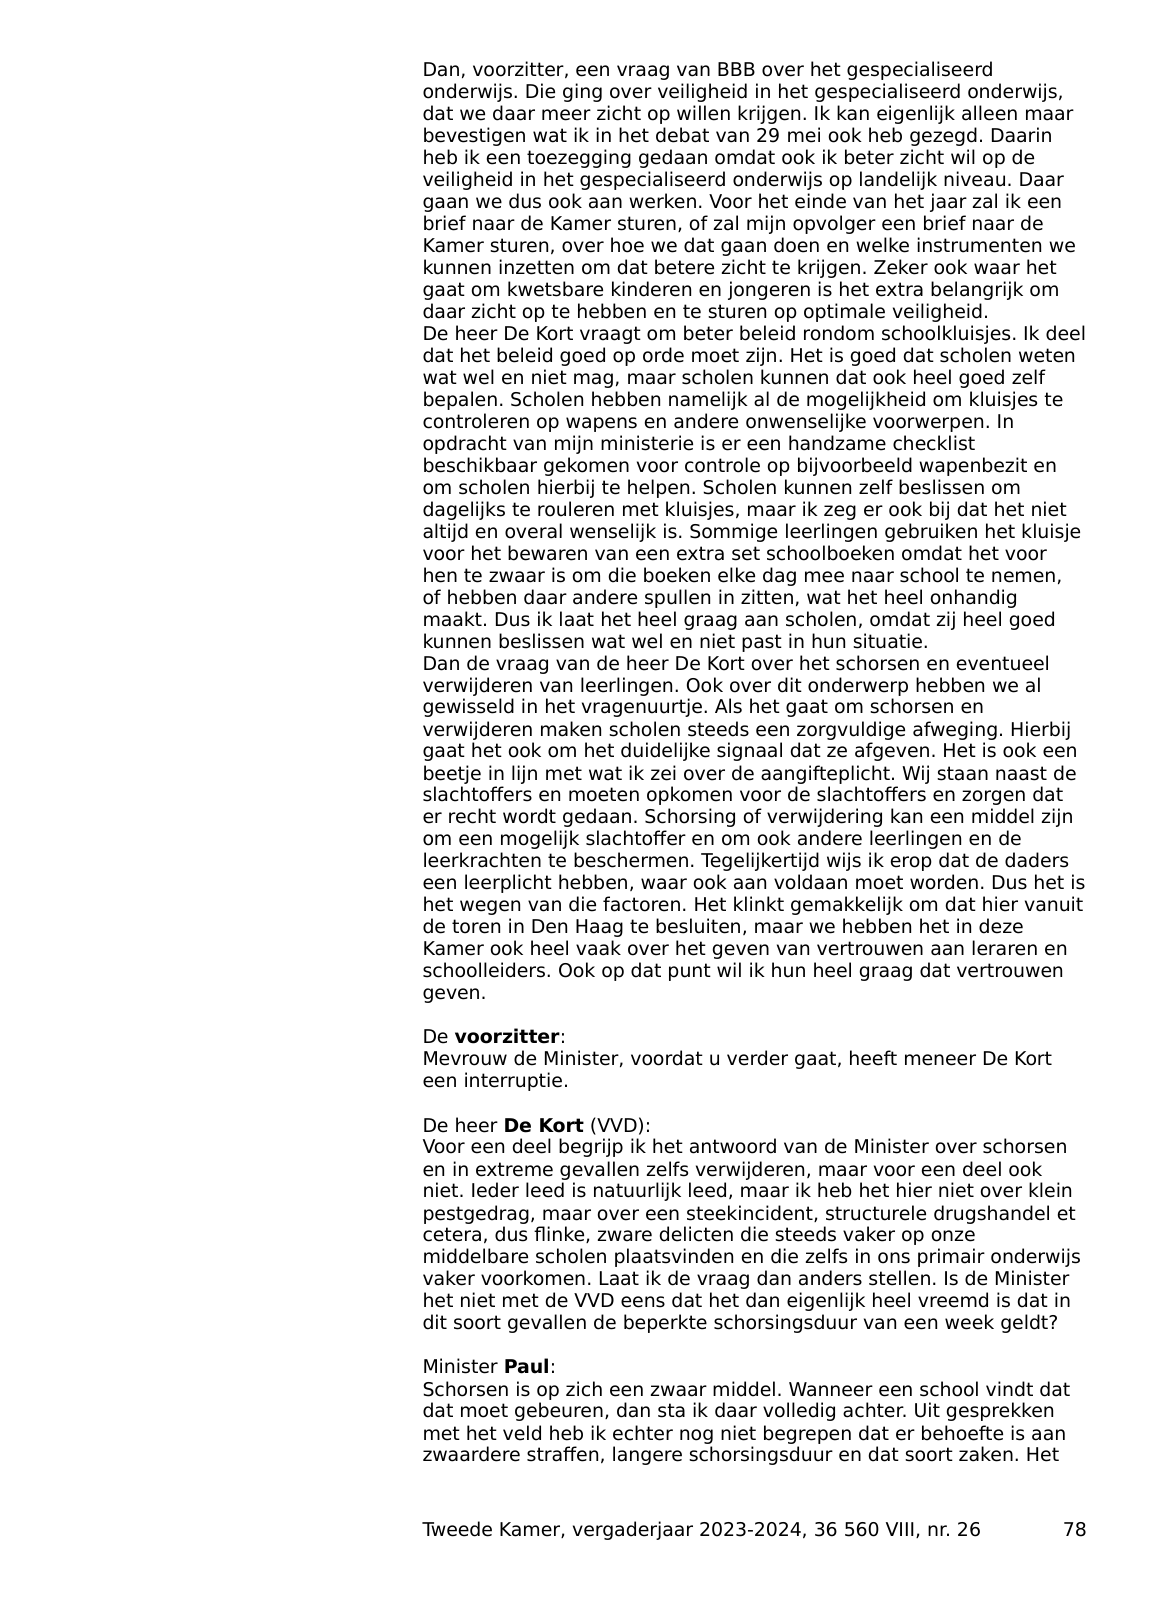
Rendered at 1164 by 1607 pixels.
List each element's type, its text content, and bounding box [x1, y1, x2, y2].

text Minister Paul: [422, 1356, 1087, 1378]
text Dan de vraag van de heer De Kort over het schorsen en eventueel verwijderen van leerlingen. Ook over dit onderwerp hebben we al gewisseld in het vragenuurtje. Als het gaat om schorsen en verwijderen maken scholen steeds een zorgvuldige afweging. Hierbij gaat het ook om het duidelijke signaal dat ze afgeven. Het is ook een beetje in lijn met wat ik zei over de aangifteplicht. Wij staan naast de slachtoffers en moeten opkomen voor de slachtoffers en zorgen dat er recht wordt gedaan. Schorsing of verwijdering kan een middel zijn om een mogelijk slachtoffer en om ook andere leerlingen en de leerkrachten te beschermen. Tegelijkertijd wijs ik erop dat de daders een leerplicht hebben, waar ook aan voldaan moet worden. Dus het is het wegen van die factoren. Het klinkt gemakkelijk om dat hier vanuit de toren in Den Haag te besluiten, maar we hebben het in deze Kamer ook heel vaak over het geven van vertrouwen aan leraren en schoolleiders. Ook op dat punt wil ik hun heel graag dat vertrouwen geven. [422, 652, 1087, 1004]
text Mevrouw de Minister, voordat u verder gaat, heeft meneer De Kort een interruptie. [422, 1048, 1087, 1092]
text De heer De Kort (VVD): [422, 1114, 1087, 1136]
text Schorsen is op zich een zwaar middel. Wanneer een school vindt dat dat moet gebeuren, dan sta ik daar volledig achter. Uit gesprekken met het veld heb ik echter nog niet begrepen dat er behoefte is aan zwaardere straffen, langere schorsingsduur en dat soort zaken. Het [422, 1378, 1087, 1466]
text Voor een deel begrijp ik het antwoord van de Minister over schorsen en in extreme gevallen zelfs verwijderen, maar voor een deel ook niet. Ieder leed is natuurlijk leed, maar ik heb het hier niet over klein pestgedrag, maar over een steekincident, structurele drugshandel et cetera, dus flinke, zware delicten die steeds vaker op onze middelbare scholen plaatsvinden en die zelfs in ons primair onderwijs vaker voorkomen. Laat ik de vraag dan anders stellen. Is de Minister het niet met de VVD eens dat het dan eigenlijk heel vreemd is dat in dit soort gevallen de beperkte schorsingsduur van een week geldt? [422, 1136, 1087, 1334]
text De voorzitter: [422, 1026, 1087, 1048]
text De heer De Kort vraagt om beter beleid rondom schoolkluisjes. Ik deel dat het beleid goed op orde moet zijn. Het is goed dat scholen weten wat wel en niet mag, maar scholen kunnen dat ook heel goed zelf bepalen. Scholen hebben namelijk al de mogelijkheid om kluisjes te controleren op wapens en andere onwenselijke voorwerpen. In opdracht van mijn ministerie is er een handzame checklist beschikbaar gekomen voor controle op bijvoorbeeld wapenbezit en om scholen hierbij te helpen. Scholen kunnen zelf beslissen om dagelijks te rouleren met kluisjes, maar ik zeg er ook bij dat het niet altijd en overal wenselijk is. Sommige leerlingen gebruiken het kluisje voor het bewaren van een extra set schoolboeken omdat het voor hen te zwaar is om die boeken elke dag mee naar school te nemen, of hebben daar andere spullen in zitten, wat het heel onhandig maakt. Dus ik laat het heel graag aan scholen, omdat zij heel goed kunnen beslissen wat wel en niet past in hun situatie. [422, 323, 1087, 652]
text Dan, voorzitter, een vraag van BBB over het gespecialiseerd onderwijs. Die ging over veiligheid in het gespecialiseerd onderwijs, dat we daar meer zicht op willen krijgen. Ik kan eigenlijk alleen maar bevestigen wat ik in het debat van 29 mei ook heb gezegd. Daarin heb ik een toezegging gedaan omdat ook ik beter zicht wil op de veiligheid in het gespecialiseerd onderwijs op landelijk niveau. Daar gaan we dus ook aan werken. Voor het einde van het jaar zal ik een brief naar de Kamer sturen, of zal mijn opvolger een brief naar de Kamer sturen, over hoe we dat gaan doen en welke instrumenten we kunnen inzetten om dat betere zicht te krijgen. Zeker ook waar het gaat om kwetsbare kinderen en jongeren is het extra belangrijk om daar zicht op te hebben en te sturen op optimale veiligheid. [422, 59, 1087, 323]
